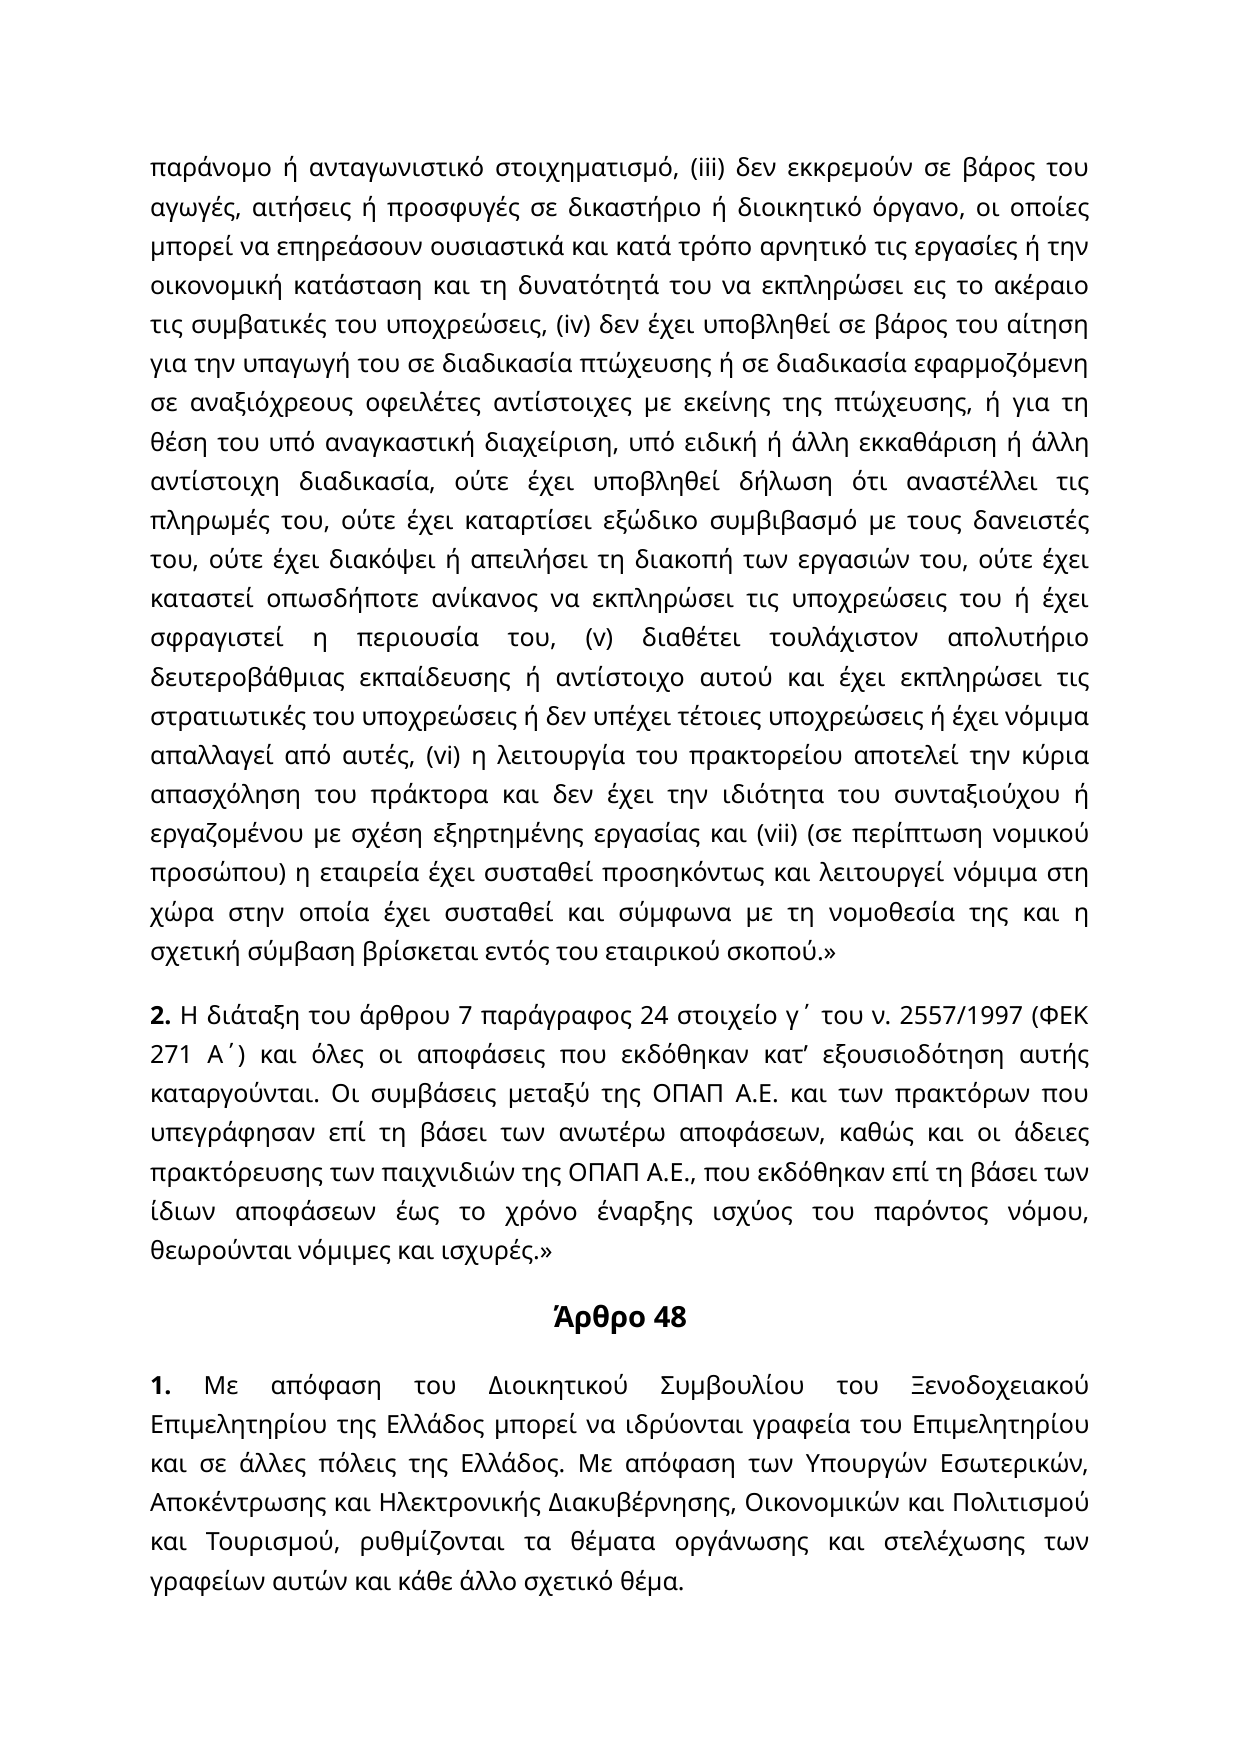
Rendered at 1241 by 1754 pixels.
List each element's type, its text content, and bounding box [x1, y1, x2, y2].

text 2. Η διάταξη του άρθρου 7 παράγραφος 24 στοιχείο γ΄ του ν. 2557/1997 (ΦΕΚ 271 Α΄) και όλες οι αποφάσεις που εκδόθηκαν κατ’ εξουσιοδότηση αυτής καταργούνται. Οι συμβάσεις μεταξύ της ΟΠΑΠ Α.Ε. και των πρακτόρων που υπεγράφησαν επί τη βάσει των ανωτέρω αποφάσεων, καθώς και οι άδειες πρακτόρευσης των παιχνιδιών της ΟΠΑΠ Α.Ε., που εκδόθηκαν επί τη βάσει των ίδιων αποφάσεων έως το χρόνο έναρξης ισχύος του παρόντος νόμου, θεωρούνται νόμιμες και ισχυρές.» [150, 997, 1090, 1267]
text παράνομο ή ανταγωνιστικό στοιχηματισμό, (iii) δεν εκκρεμούν σε βάρος του αγωγές, αιτήσεις ή προσφυγές σε δικαστήριο ή διοικητικό όργανο, οι οποίες μπορεί να επηρεάσουν ουσιαστικά και κατά τρόπο αρνητικό τις εργασίες ή την οικονομική κατάσταση και τη δυνατότητά του να εκπληρώσει εις το ακέραιο τις συμβατικές του υποχρεώσεις, (iv) δεν έχει υποβληθεί σε βάρος του αίτηση για την υπαγωγή του σε διαδικασία πτώχευσης ή σε διαδικασία εφαρμοζόμενη σε αναξιόχρεους οφειλέτες αντίστοιχες με εκείνης της πτώχευσης, ή για τη θέση του υπό αναγκαστική διαχείριση, υπό ειδική ή άλλη εκκαθάριση ή άλλη αντίστοιχη διαδικασία, ούτε έχει υποβληθεί δήλωση ότι αναστέλλει τις πληρωμές του, ούτε έχει καταρτίσει εξώδικο συμβιβασμό με τους δανειστές του, ούτε έχει διακόψει ή απειλήσει τη διακοπή των εργασιών του, ούτε έχει καταστεί οπωσδήποτε ανίκανος να εκπληρώσει τις υποχρεώσεις του ή έχει σφραγιστεί η περιουσία του, (v) διαθέτει τουλάχιστον απολυτήριο δευτεροβάθμιας εκπαίδευσης ή αντίστοιχο αυτού και έχει εκπληρώσει τις στρατιωτικές του υποχρεώσεις ή δεν υπέχει τέτοιες υποχρεώσεις ή έχει νόμιμα απαλλαγεί από αυτές, (vi) η λειτουργία του πρακτορείου αποτελεί την κύρια απασχόληση του πράκτορα και δεν έχει την ιδιότητα του συνταξιούχου ή εργαζομένου με σχέση εξηρτημένης εργασίας και (vii) (σε περίπτωση νομικού προσώπου) η εταιρεία έχει συσταθεί προσηκόντως και λειτουργεί νόμιμα στη χώρα στην οποία έχει συσταθεί και σύμφωνα με τη νομοθεσία της και η σχετική σύμβαση βρίσκεται εντός του εταιρικού σκοπού.» [150, 150, 1090, 967]
text 1. Με απόφαση του Διοικητικού Συμβουλίου του Ξενοδοχειακού Επιμελητηρίου της Ελλάδος μπορεί να ιδρύονται γραφεία του Επιμελητηρίου και σε άλλες πόλεις της Ελλάδος. Με απόφαση των Υπουργών Εσωτερικών, Αποκέντρωσης και Ηλεκτρονικής Διακυβέρνησης, Οικονομικών και Πολιτισμού και Τουρισμού, ρυθμίζονται τα θέματα οργάνωσης και στελέχωσης των γραφείων αυτών και κάθε άλλο σχετικό θέμα. [150, 1367, 1090, 1597]
subtitle Άρθρο 48 [150, 1297, 1090, 1336]
